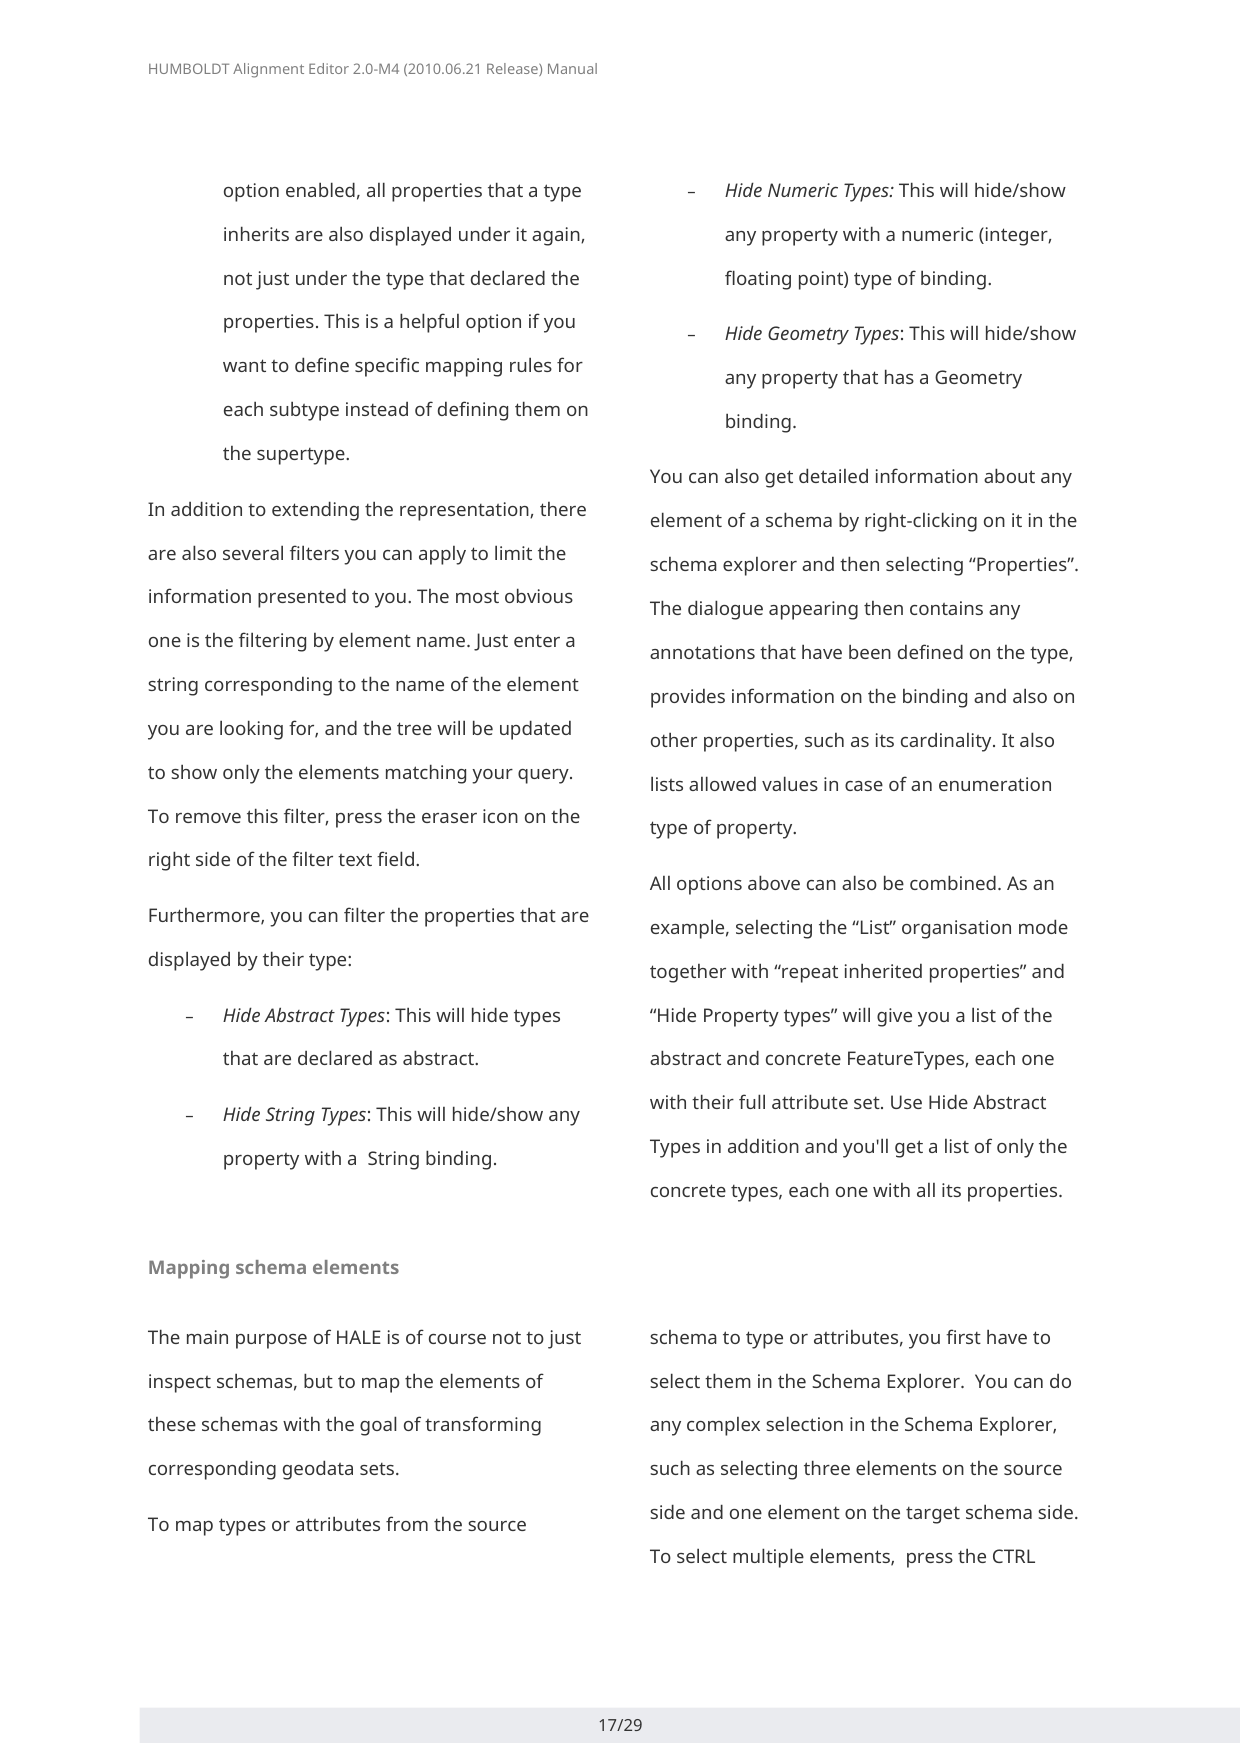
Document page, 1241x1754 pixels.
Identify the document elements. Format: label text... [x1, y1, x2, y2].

text All options above can also be combined. As an example, selecting the “List” organisation mode together with “repeat inherited properties” and “Hide Property types” will give you a list of the abstract and concrete FeatureTypes, each one with their full attribute set. Use Hide Abstract Types in addition and you'll get a list of only the concrete types, each one with all its properties. [649, 870, 1092, 1203]
text schema to type or attributes, you first have to select them in the Schema Explorer. You can do any complex selection in the Schema Explorer, such as selecting three elements on the source side and one element on the target schema side. To select multiple elements, press the CTRL [649, 1324, 1092, 1569]
list Hide String Types: This will hide/show any property with a String binding. [185, 1101, 591, 1171]
text You can also get detailed information about any element of a schema by right-clicking on it in the schema explorer and then selecting “Properties”. The dialogue appearing then contains any annotations that have been defined on the type, provides information on the binding and also on other properties, such as its cardinality. It also lists allowed values in case of an enumeration type of property. [649, 464, 1092, 840]
text The main purpose of HALE is of course not to just inspect schemas, but to map the elements of these schemas with the goal of transforming corresponding geodata sets. [148, 1324, 591, 1481]
list option enabled, all properties that a type inherits are also displayed under it again, not just under the type that declared the properties. This is a helpful option if you want to define specific mapping rules for each subtype instead of defining them on the supertype. [185, 177, 591, 466]
text In addition to extending the representation, there are also several filters you can apply to limit the information presented to you. The most obvious one is the filtering by element name. Just enter a string corresponding to the name of the element you are looking for, and the tree will be updated to show only the elements matching your query. To remove this filter, press the eraser icon on the right side of the filter text field. [148, 496, 591, 872]
list Hide Numeric Types: This will hide/show any property with a numeric (integer, floating point) type of binding. [687, 177, 1092, 290]
text To map types or attributes from the source [148, 1511, 591, 1537]
list Hide Geometry Types: This will hide/show any property that has a Geometry binding. [687, 321, 1092, 434]
subtitle Mapping schema elements [148, 1254, 1092, 1280]
list Hide Abstract Types: This will hide types that are declared as abstract. [185, 1002, 591, 1071]
text Furthermore, you can filter the properties that are displayed by their type: [148, 902, 591, 972]
